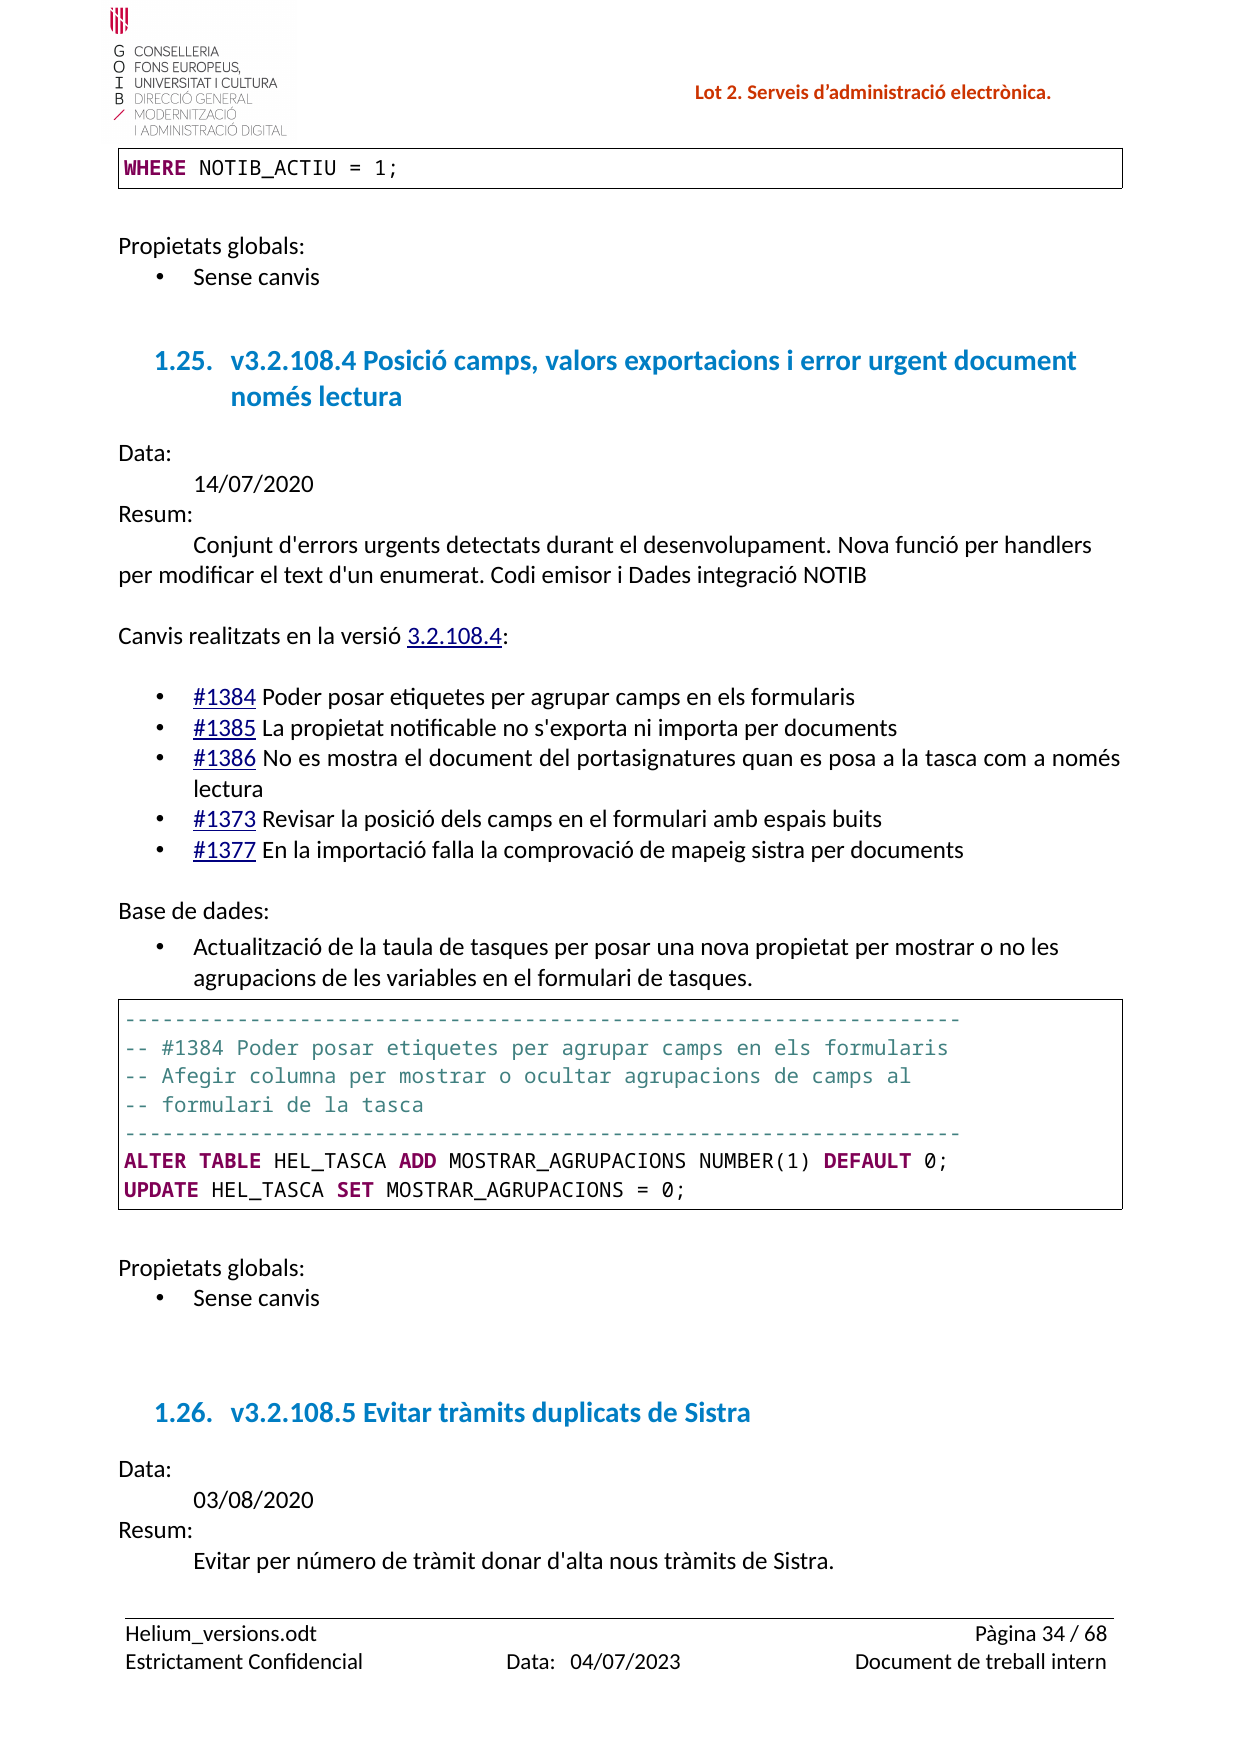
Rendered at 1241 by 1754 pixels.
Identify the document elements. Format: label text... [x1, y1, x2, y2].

table_header WHERE NOTIB_ACTIU = 1; [119, 149, 1122, 188]
subtitle v3.2.108.4 Posició camps, valors exportacions i error urgent document només lectura [153, 342, 1122, 414]
text Propietats globals: [118, 1252, 1122, 1282]
text Resum: [118, 498, 1122, 529]
list #1384 Poder posar etiquetes per agrupar camps en els formularis [156, 681, 1122, 712]
text Conjunt d'errors urgents detectats durant el desenvolupament. Nova funció per handlers per modificar el text d'un enumerat. Codi emisor i Dades integració NOTIB [118, 529, 1122, 590]
text 14/07/2020 [118, 468, 1122, 498]
list #1373 Revisar la posició dels camps en el formulari amb espais buits [156, 803, 1122, 834]
list #1386 No es mostra el document del portasignatures quan es posa a la tasca com a només lectura [156, 742, 1122, 803]
list #1385 La propietat notificable no s'exporta ni importa per documents [156, 712, 1122, 742]
list Actualització de la taula de tasques per posar una nova propietat per mostrar o no les agrupacions de les variables en el formulari de tasques. [156, 932, 1122, 993]
text 03/08/2020 [118, 1484, 1122, 1515]
text Base de dades: [118, 895, 1122, 926]
text Resum: [118, 1515, 1122, 1545]
list Sense canvis [156, 1282, 1122, 1313]
table_header ------------------------------------------------------------------- -- #1384 Poder posar etiquetes per agrupar camps en els formularis -- Afegir columna per mostrar o ocultar agrupacions de camps al -- formulari de la tasca ------------------------------------------------------------------- ALTER TABLE HEL_TASCA ADD MOSTRAR_AGRUPACIONS NUMBER(1) DEFAULT 0; UPDATE HEL_TASCA SET MOSTRAR_AGRUPACIONS = 0; [119, 1000, 1122, 1209]
text Canvis realitzats en la versió 3.2.108.4: [118, 620, 1122, 651]
subtitle v3.2.108.5 Evitar tràmits duplicats de Sistra [153, 1394, 1122, 1430]
list Sense canvis [156, 261, 1122, 291]
picture [100, 0, 297, 144]
text Data: [118, 437, 1122, 468]
text Data: [118, 1454, 1122, 1484]
text Evitar per número de tràmit donar d'alta nous tràmits de Sistra. [118, 1545, 1122, 1576]
list #1377 En la importació falla la comprovació de mapeig sistra per documents [156, 834, 1122, 864]
text Propietats globals: [118, 230, 1122, 261]
